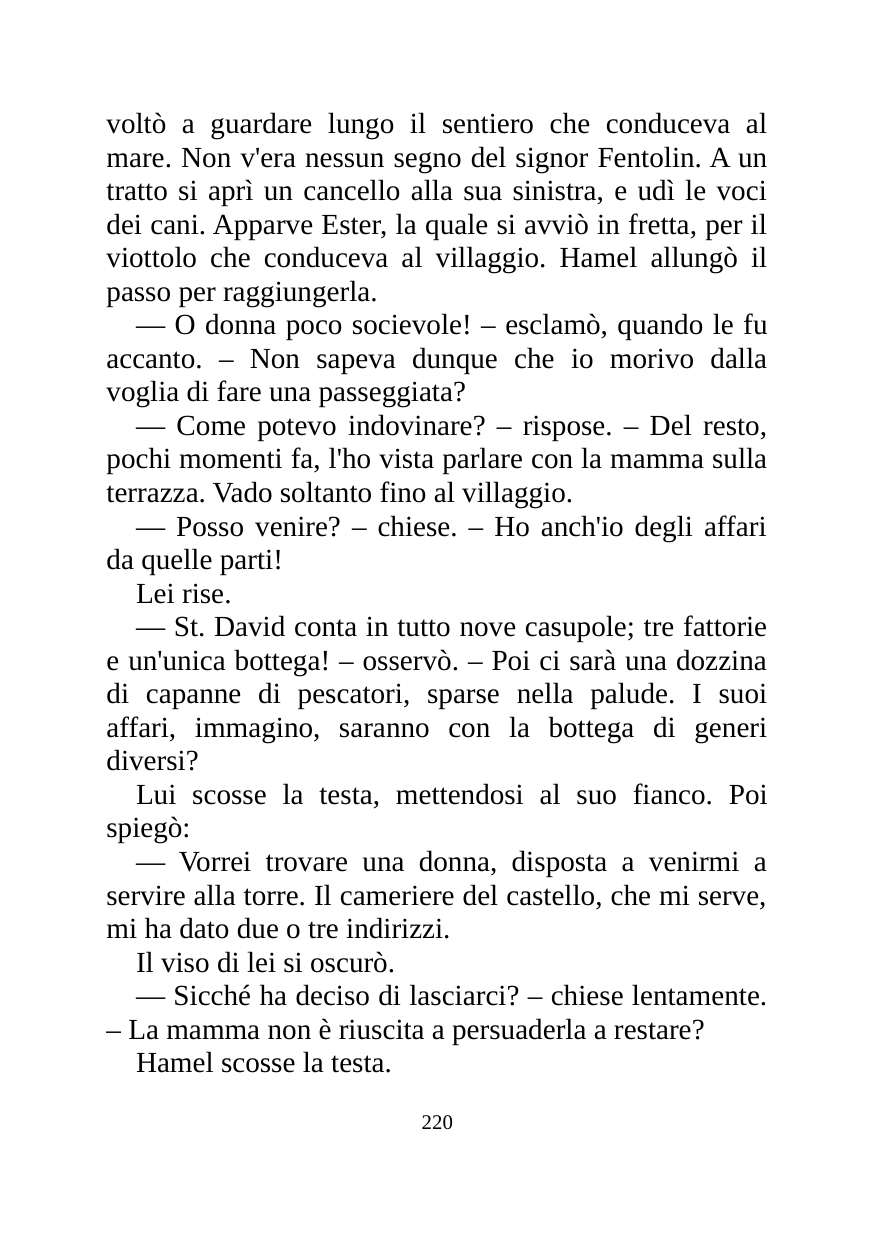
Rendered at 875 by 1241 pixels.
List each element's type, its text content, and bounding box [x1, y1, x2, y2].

text — O donna poco socievole! – esclamò, quando le fu accanto. – Non sapeva dunque che io morivo dalla voglia di fare una passeggiata? [106, 307, 768, 408]
text — Sicché ha deciso di lasciarci? – chiese lentamente. – La mamma non è riuscita a persuaderla a restare? [106, 978, 768, 1045]
text Lei rise. [106, 576, 768, 609]
text Il viso di lei si oscurò. [106, 945, 768, 978]
text Hamel scosse la testa. [106, 1045, 768, 1079]
text — Posso venire? – chiese. – Ho anch'io degli affari da quelle parti! [106, 509, 768, 576]
text — Vorrei trovare una donna, disposta a venirmi a servire alla torre. Il cameriere del castello, che mi serve, mi ha dato due o tre indirizzi. [106, 844, 768, 945]
text voltò a guardare lungo il sentiero che conduceva al mare. Non v'era nessun segno del signor Fentolin. A un tratto si aprì un cancello alla sua sinistra, e udì le voci dei cani. Apparve Ester, la quale si avviò in fretta, per il viottolo che conduceva al villaggio. Hamel allungò il passo per raggiungerla. [106, 106, 768, 307]
text — Come potevo indovinare? – rispose. – Del resto, pochi momenti fa, l'ho vista parlare con la mamma sulla terrazza. Vado soltanto fino al villaggio. [106, 408, 768, 509]
text — St. David conta in tutto nove casupole; tre fattorie e un'unica bottega! – osservò. – Poi ci sarà una dozzina di capanne di pescatori, sparse nella palude. I suoi affari, immagino, saranno con la bottega di generi diversi? [106, 609, 768, 777]
text Lui scosse la testa, mettendosi al suo fianco. Poi spiegò: [106, 777, 768, 844]
